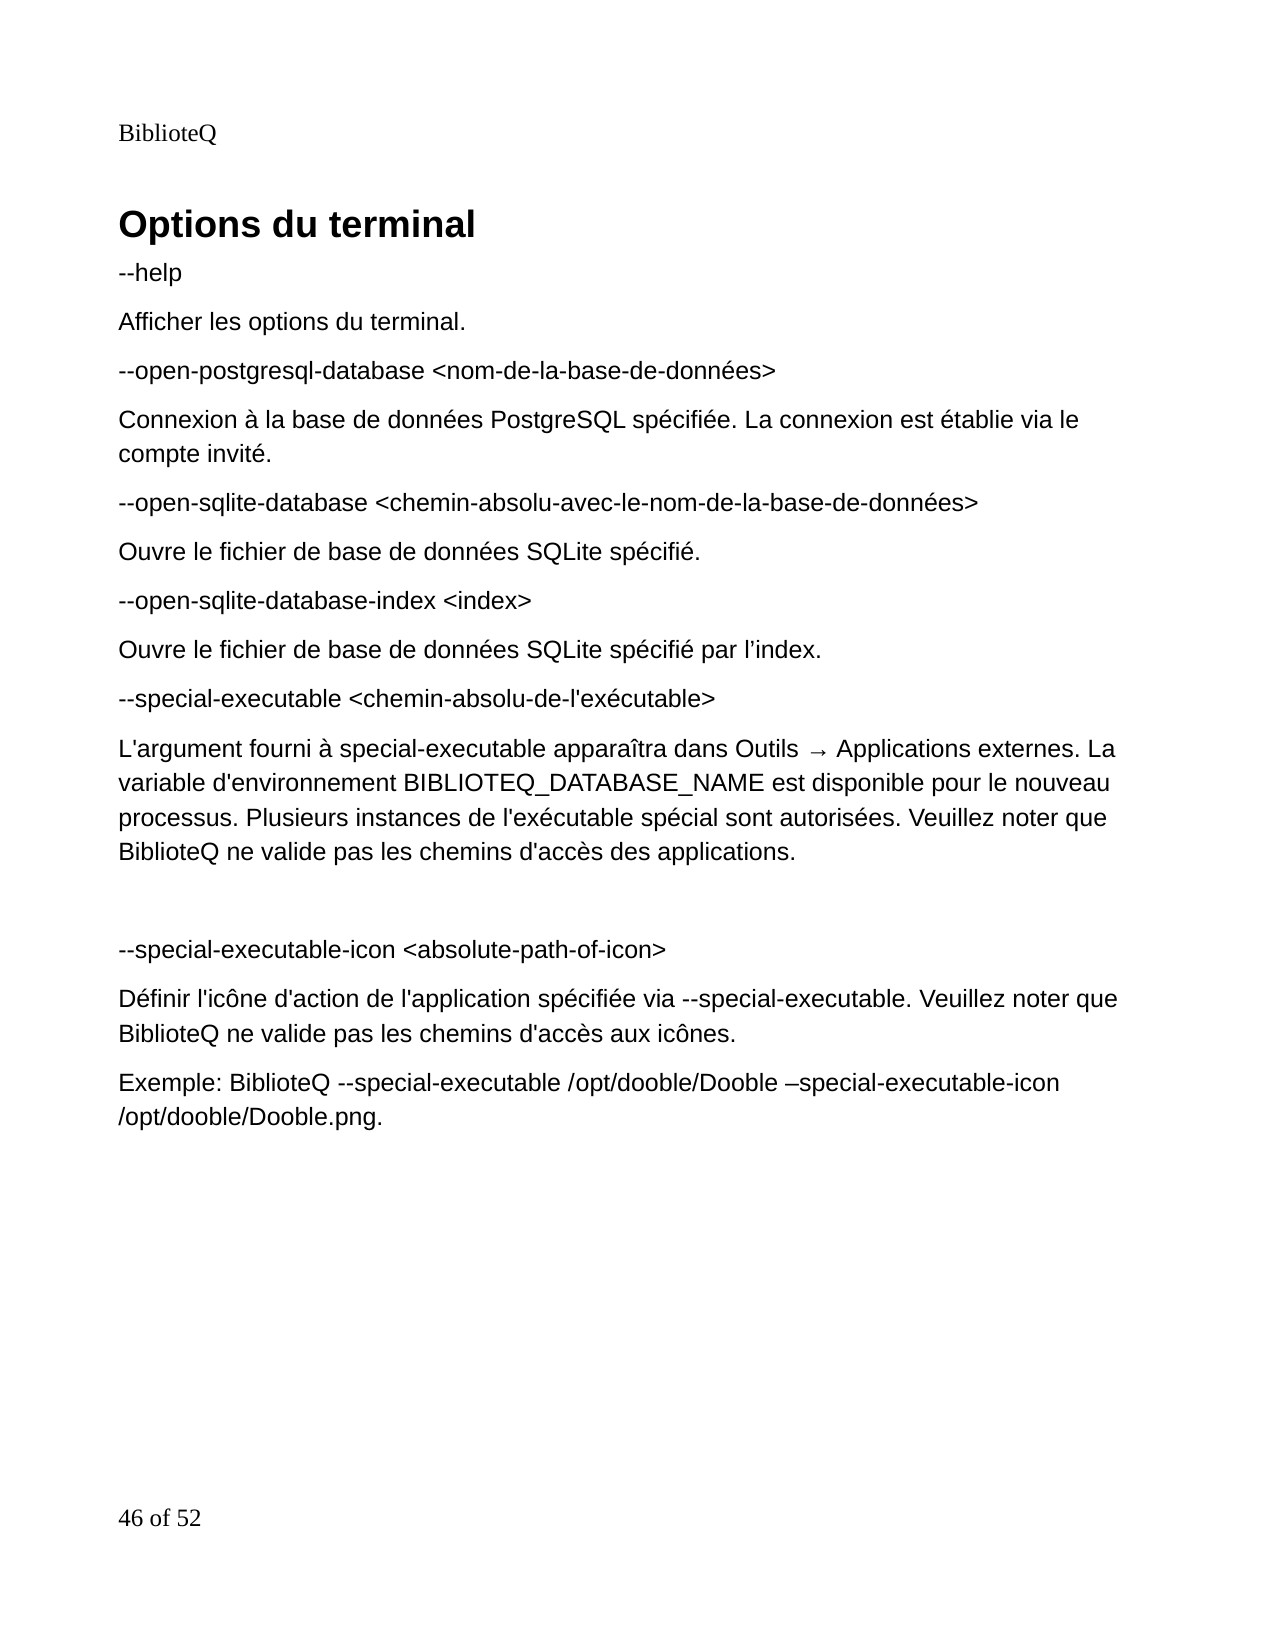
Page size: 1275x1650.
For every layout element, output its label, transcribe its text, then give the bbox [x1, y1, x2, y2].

text Exemple: BiblioteQ --special-executable /opt/dooble/Dooble –special-executable-icon /opt/dooble/Dooble.png. [118, 1068, 1157, 1131]
text --special-executable-icon <absolute-path-of-icon> [118, 935, 1157, 964]
subtitle Options du terminal [118, 201, 1157, 245]
text Ouvre le fichier de base de données SQLite spécifié par l’index. [118, 635, 1157, 664]
text Connexion à la base de données PostgreSQL spécifiée. La connexion est établie via le compte invité. [118, 405, 1157, 468]
text L'argument fourni à special-executable apparaîtra dans Outils → Applications externes. La variable d'environnement BIBLIOTEQ_DATABASE_NAME est disponible pour le nouveau processus. Plusieurs instances de l'exécutable spécial sont autorisées. Veuillez noter que BiblioteQ ne valide pas les chemins d'accès des applications. [118, 733, 1157, 866]
text --special-executable <chemin-absolu-de-l'exécutable> [118, 684, 1157, 713]
text --open-postgresql-database <nom-de-la-base-de-données> [118, 356, 1157, 384]
text Définir l'icône d'action de l'application spécifiée via --special-executable. Veuillez noter que BiblioteQ ne valide pas les chemins d'accès aux icônes. [118, 984, 1157, 1047]
text Ouvre le fichier de base de données SQLite spécifié. [118, 537, 1157, 566]
text --open-sqlite-database-index <index> [118, 586, 1157, 615]
text --help [118, 257, 1157, 286]
text Afficher les options du terminal. [118, 307, 1157, 335]
text --open-sqlite-database <chemin-absolu-avec-le-nom-de-la-base-de-données> [118, 488, 1157, 517]
